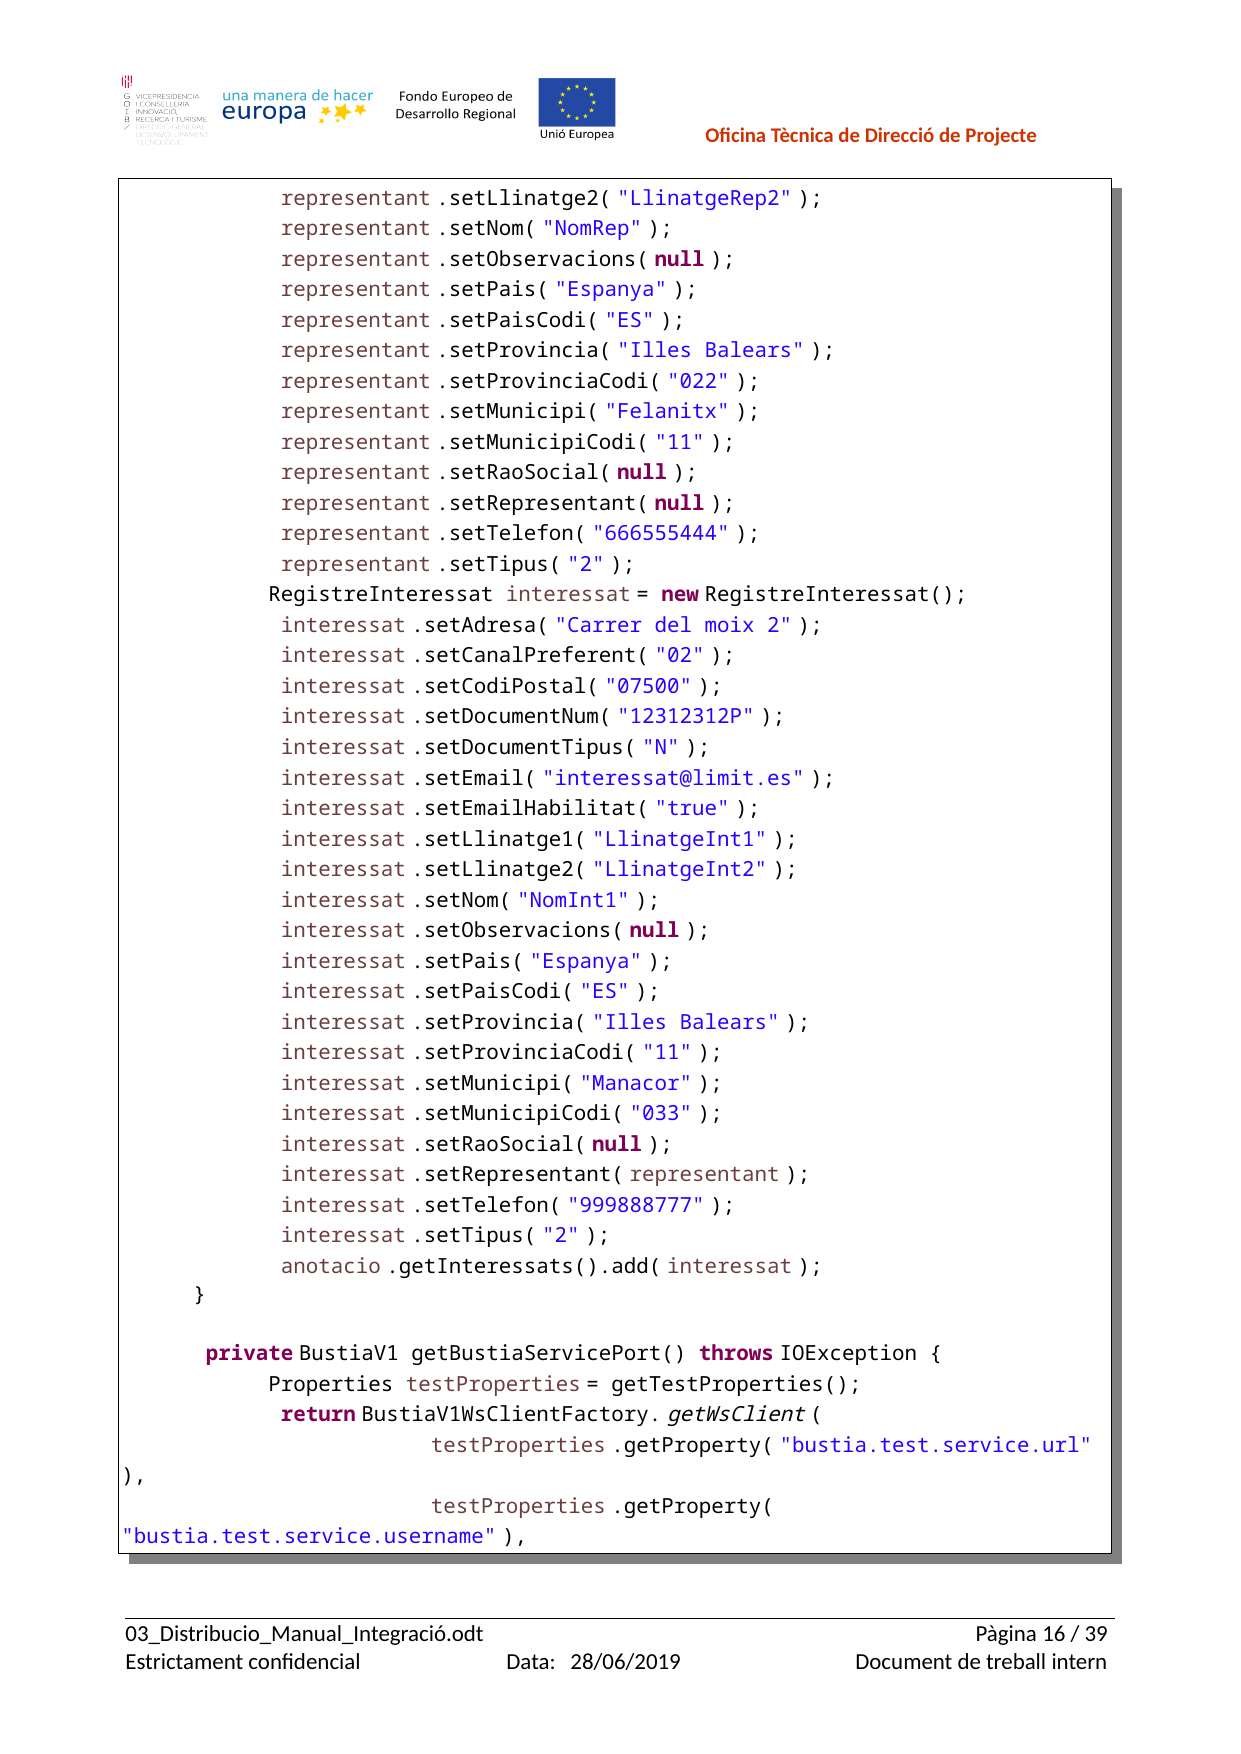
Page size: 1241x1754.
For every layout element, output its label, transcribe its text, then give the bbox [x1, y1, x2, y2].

text interessat .setMunicipi( "Manacor" ); [119, 1063, 1111, 1093]
text representant .setRaoSocial( null ); [119, 452, 1111, 483]
text interessat .setAdresa( "Carrer del moix 2" ); [119, 605, 1111, 636]
text interessat .setTelefon( "999888777" ); [119, 1185, 1111, 1215]
text representant .setObservacions( null ); [119, 239, 1111, 269]
text representant .setPais( "Espanya" ); [119, 269, 1111, 300]
text private BustiaV1 getBustiaServicePort() throws IOException { [119, 1333, 1111, 1364]
picture [118, 73, 213, 147]
text representant .setNom( "NomRep" ); [119, 208, 1111, 239]
text interessat .setEmailHabilitat( "true" ); [119, 788, 1111, 819]
text anotacio .getInteressats().add( interessat ); [119, 1246, 1111, 1276]
text interessat .setProvinciaCodi( "11" ); [119, 1032, 1111, 1063]
text interessat .setCodiPostal( "07500" ); [119, 666, 1111, 697]
text interessat .setPaisCodi( "ES" ); [119, 971, 1111, 1002]
text representant .setPaisCodi( "ES" ); [119, 300, 1111, 330]
text interessat .setTipus( "2" ); [119, 1215, 1111, 1246]
text RegistreInteressat interessat = new RegistreInteressat(); [119, 574, 1111, 605]
text representant .setMunicipiCodi( "11" ); [119, 422, 1111, 452]
text interessat .setCanalPreferent( "02" ); [119, 636, 1111, 666]
picture [219, 73, 621, 147]
text representant .setProvincia( "Illes Balears" ); [119, 330, 1111, 361]
text interessat .setMunicipiCodi( "033" ); [119, 1093, 1111, 1124]
text } [119, 1276, 1111, 1308]
text testProperties .getProperty( "bustia.test.service.username" ), [119, 1486, 1111, 1553]
text interessat .setNom( "NomInt1" ); [119, 880, 1111, 910]
text interessat .setLlinatge2( "LlinatgeInt2" ); [119, 849, 1111, 880]
text interessat .setEmail( "interessat@limit.es" ); [119, 758, 1111, 788]
text interessat .setRepresentant( representant ); [119, 1154, 1111, 1185]
text representant .setLlinatge2( "LlinatgeRep2" ); [119, 179, 1111, 208]
text interessat .setDocumentTipus( "N" ); [119, 727, 1111, 758]
text representant .setRepresentant( null ); [119, 483, 1111, 513]
text interessat .setLlinatge1( "LlinatgeInt1" ); [119, 819, 1111, 849]
text Properties testProperties = getTestProperties(); [119, 1364, 1111, 1394]
text testProperties .getProperty( "bustia.test.service.url" ), [119, 1425, 1111, 1486]
text representant .setTipus( "2" ); [119, 544, 1111, 574]
text interessat .setPais( "Espanya" ); [119, 941, 1111, 971]
text representant .setMunicipi( "Felanitx" ); [119, 391, 1111, 422]
text interessat .setDocumentNum( "12312312P" ); [119, 697, 1111, 727]
text return BustiaV1WsClientFactory. getWsClient ( [119, 1394, 1111, 1425]
text interessat .setObservacions( null ); [119, 910, 1111, 941]
text interessat .setProvincia( "Illes Balears" ); [119, 1002, 1111, 1032]
text representant .setTelefon( "666555444" ); [119, 513, 1111, 544]
text representant .setProvinciaCodi( "022" ); [119, 361, 1111, 391]
text interessat .setRaoSocial( null ); [119, 1124, 1111, 1154]
